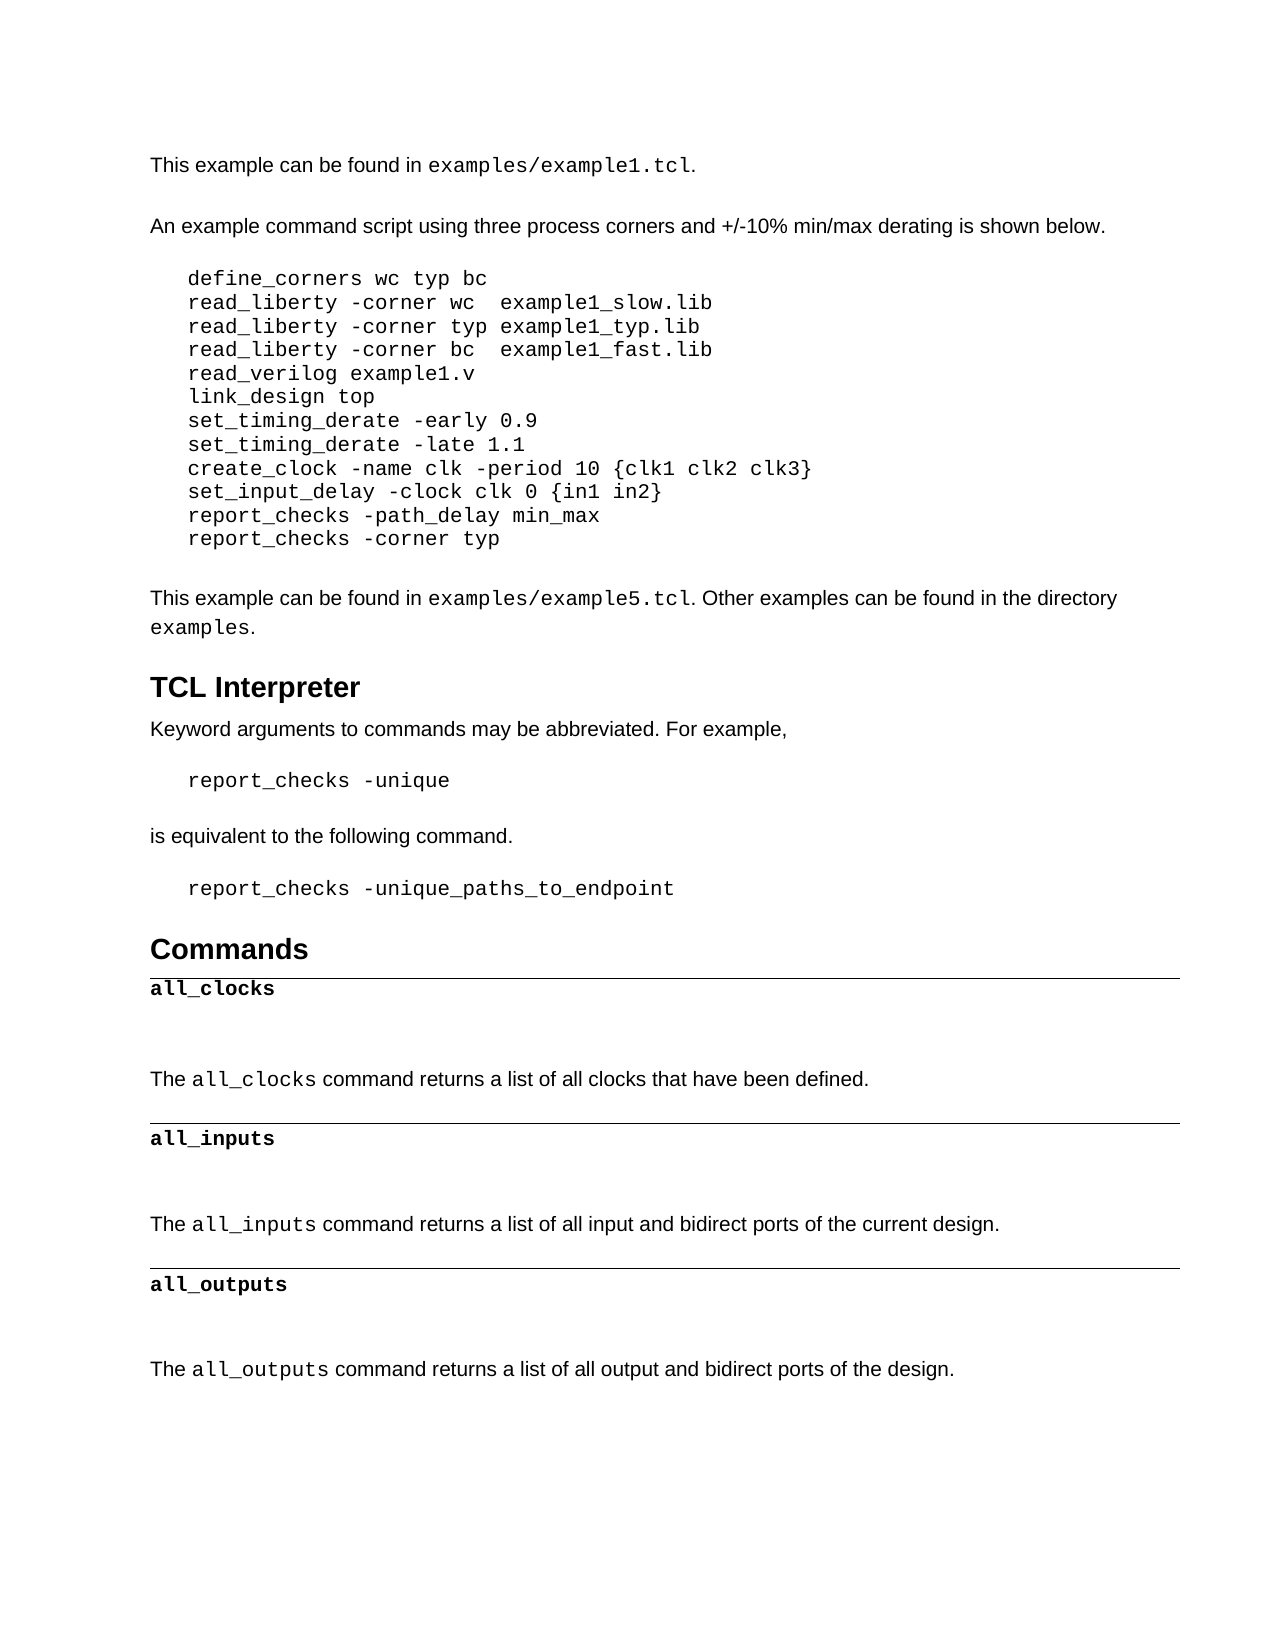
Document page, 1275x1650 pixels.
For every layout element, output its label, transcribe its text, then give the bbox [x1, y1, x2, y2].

table_header [450, 979, 1180, 1037]
text The all_clocks command returns a list of all clocks that have been defined. [150, 1067, 1180, 1093]
text Keyword arguments to commands may be abbreviated. For example, [150, 716, 1180, 740]
subtitle TCL Interpreter [150, 670, 1180, 704]
text report_checks -unique_paths_to_endpoint [187, 878, 1180, 902]
text report_checks -unique [187, 770, 1180, 794]
subtitle Commands [150, 932, 1180, 965]
table_header [450, 1124, 1180, 1182]
table_header all_inputs [150, 1124, 450, 1182]
text is equivalent to the following command. [150, 824, 1180, 848]
text The all_inputs command returns a list of all input and bidirect ports of the current design. [150, 1212, 1180, 1238]
text define_corners wc typ bc read_liberty -corner wc example1_slow.lib read_liberty -corner typ example1_typ.lib read_liberty -corner bc example1_fast.lib read_verilog example1.v link_design top set_timing_derate -early 0.9 set_timing_derate -late 1.1 create_clock -name clk -period 10 {clk1 clk2 clk3} set_input_delay -clock clk 0 {in1 in2} report_checks -path_delay min_max report_checks -corner typ [187, 268, 1180, 552]
table_header all_outputs [150, 1269, 450, 1327]
text An example command script using three process corners and +/-10% min/max derating is shown below. [150, 209, 1180, 238]
text The all_outputs command returns a list of all output and bidirect ports of the design. [150, 1357, 1180, 1383]
text This example can be found in examples/example5.tcl. Other examples can be found in the directory examples. [150, 582, 1180, 640]
table_header all_clocks [150, 979, 450, 1037]
table_header [450, 1269, 1180, 1327]
text This example can be found in examples/example1.tcl. [150, 150, 1180, 179]
